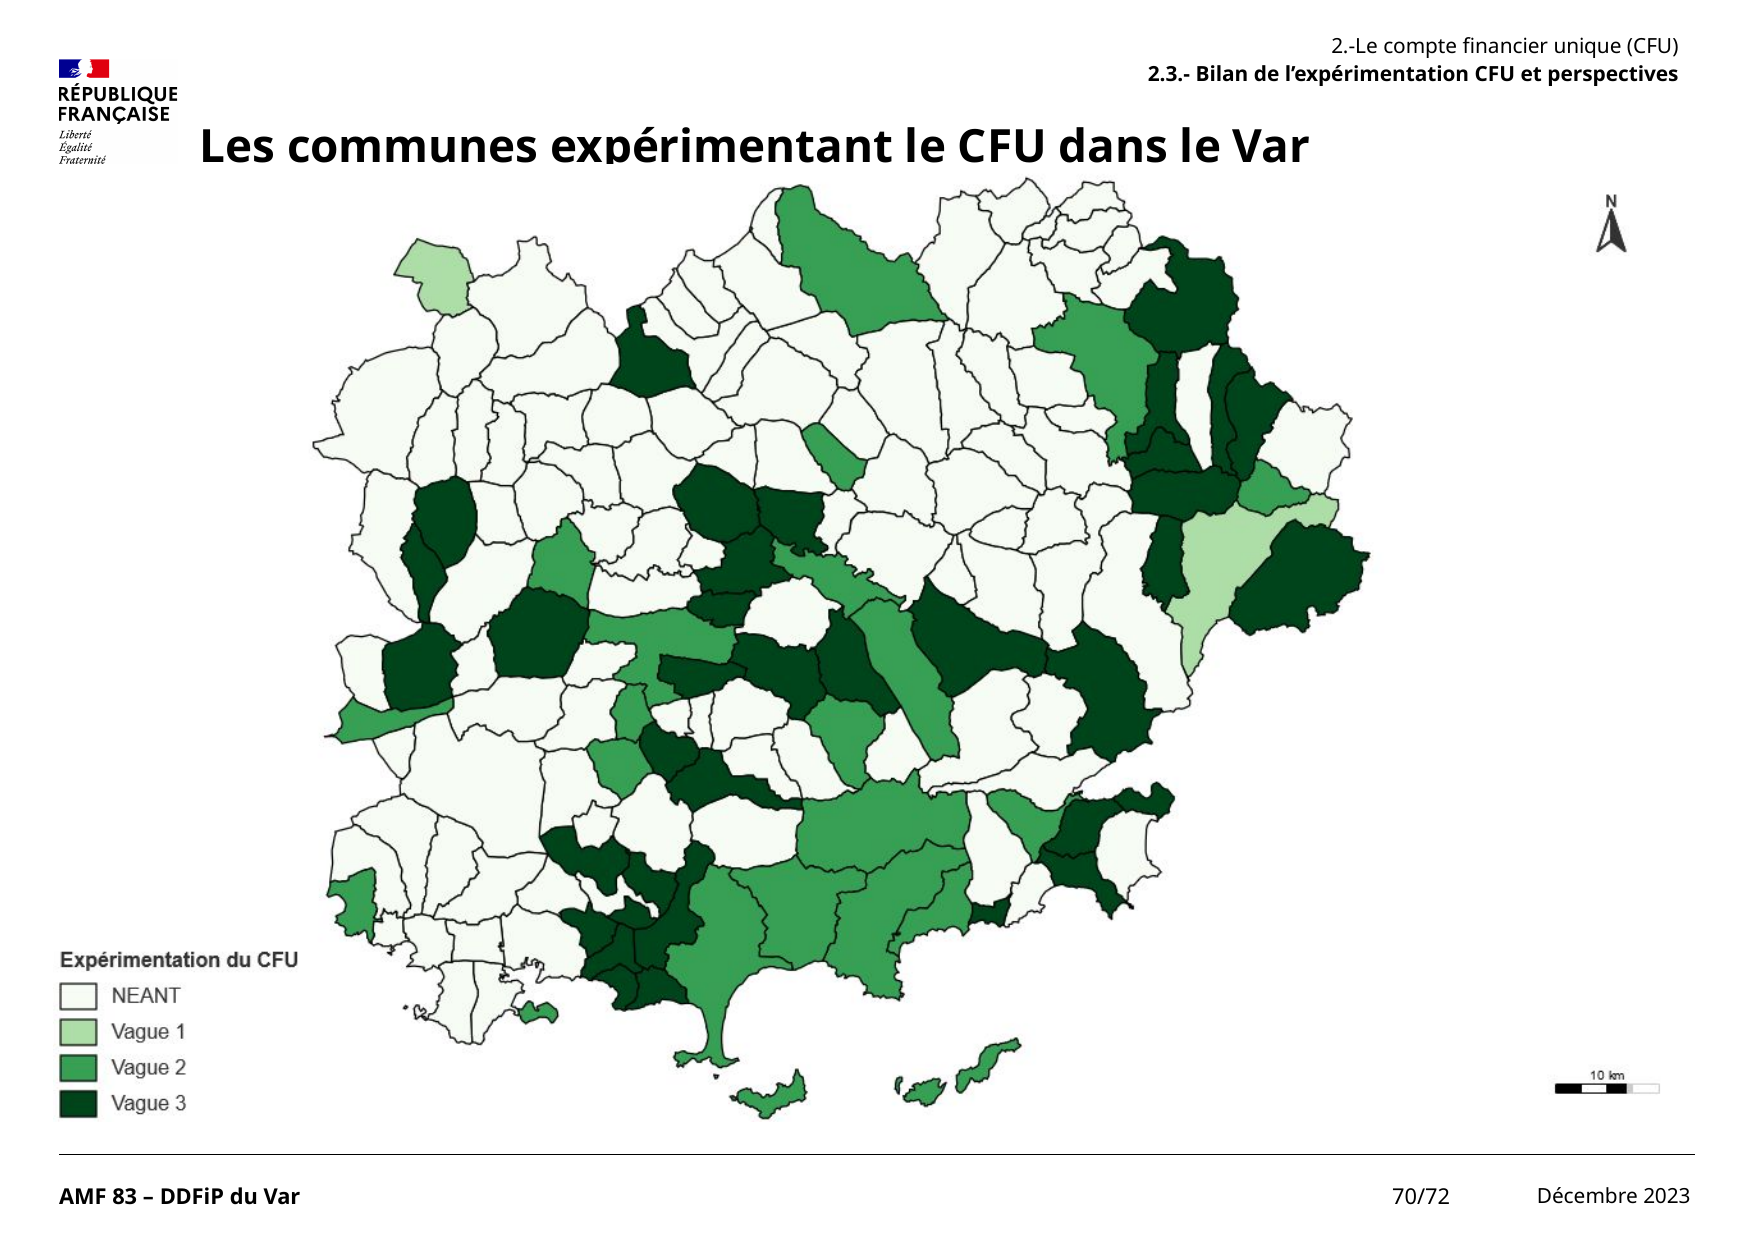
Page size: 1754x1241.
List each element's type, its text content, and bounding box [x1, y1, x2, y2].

text_box 2.-Le compte financier unique (CFU) 2.3.- Bilan de l’expérimentation CFU et perspectives [224, 23, 1694, 107]
picture [53, 59, 1678, 1123]
text_box Les communes expérimentant le CFU dans le Var [184, 106, 1654, 164]
